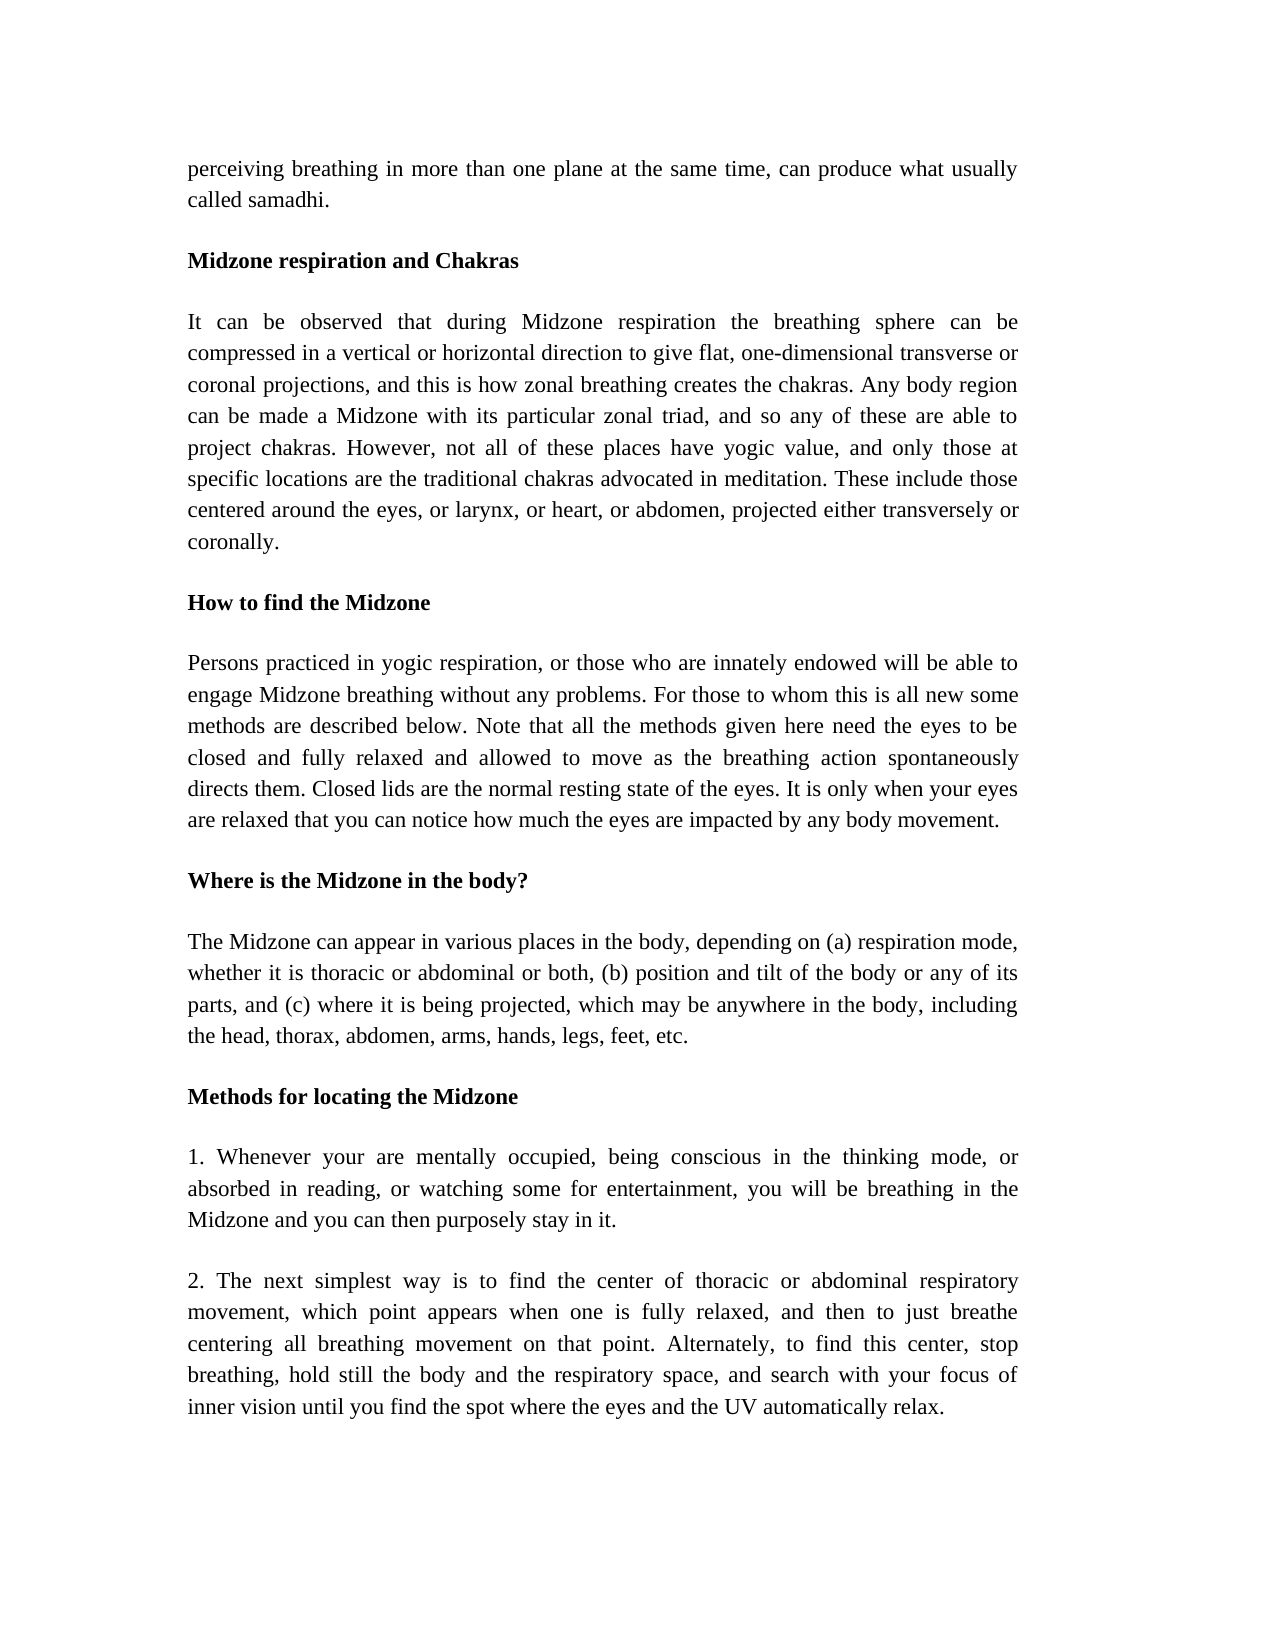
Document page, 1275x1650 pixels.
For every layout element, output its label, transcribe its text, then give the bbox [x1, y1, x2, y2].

text 1. Whenever your are mentally occupied, being conscious in the thinking mode, or absorbed in reading, or watching some for entertainment, you will be breathing in the Midzone and you can then purposely stay in it. [187, 1138, 1020, 1233]
text It can be observed that during Midzone respiration the breathing sphere can be compressed in a vertical or horizontal direction to give flat, one-dimensional transverse or coronal projections, and this is how zonal breathing creates the chakras. Any body region can be made a Midzone with its particular zonal triad, and so any of these are able to project chakras. However, not all of these places have yogic value, and only those at specific locations are the traditional chakras advocated in meditation. These include those centered around the eyes, or larynx, or heart, or abdomen, projected either transversely or coronally. [187, 303, 1020, 554]
text Where is the Midzone in the body? [187, 862, 1020, 893]
text Methods for locating the Midzone [187, 1078, 1020, 1109]
text 2. The next simplest way is to find the center of thoracic or abdominal respiratory movement, which point appears when one is fully relaxed, and then to just breathe centering all breathing movement on that point. Alternately, to find this center, stop breathing, hold still the body and the respiratory space, and search with your focus of inner vision until you find the spot where the eyes and the UV automatically relax. [187, 1262, 1020, 1419]
text The Midzone can appear in various places in the body, depending on (a) respiration mode, whether it is thoracic or abdominal or both, (b) position and tilt of the body or any of its parts, and (c) where it is being projected, which may be anywhere in the body, including the head, thorax, abdomen, arms, hands, legs, feet, etc. [187, 923, 1020, 1048]
text Persons practiced in yogic respiration, or those who are innately endowed will be able to engage Midzone breathing without any problems. For those to whom this is all new some methods are described below. Note that all the methods given here need the eyes to be closed and fully relaxed and allowed to move as the breathing action spontaneously directs them. Closed lids are the normal resting state of the eyes. It is only when your eyes are relaxed that you can notice how much the eyes are impacted by any body movement. [187, 644, 1020, 833]
text How to find the Midzone [187, 583, 1020, 615]
text Midzone respiration and Chakras [187, 242, 1020, 273]
text perceiving breathing in more than one plane at the same time, can produce what usually called samadhi. [187, 150, 1020, 213]
